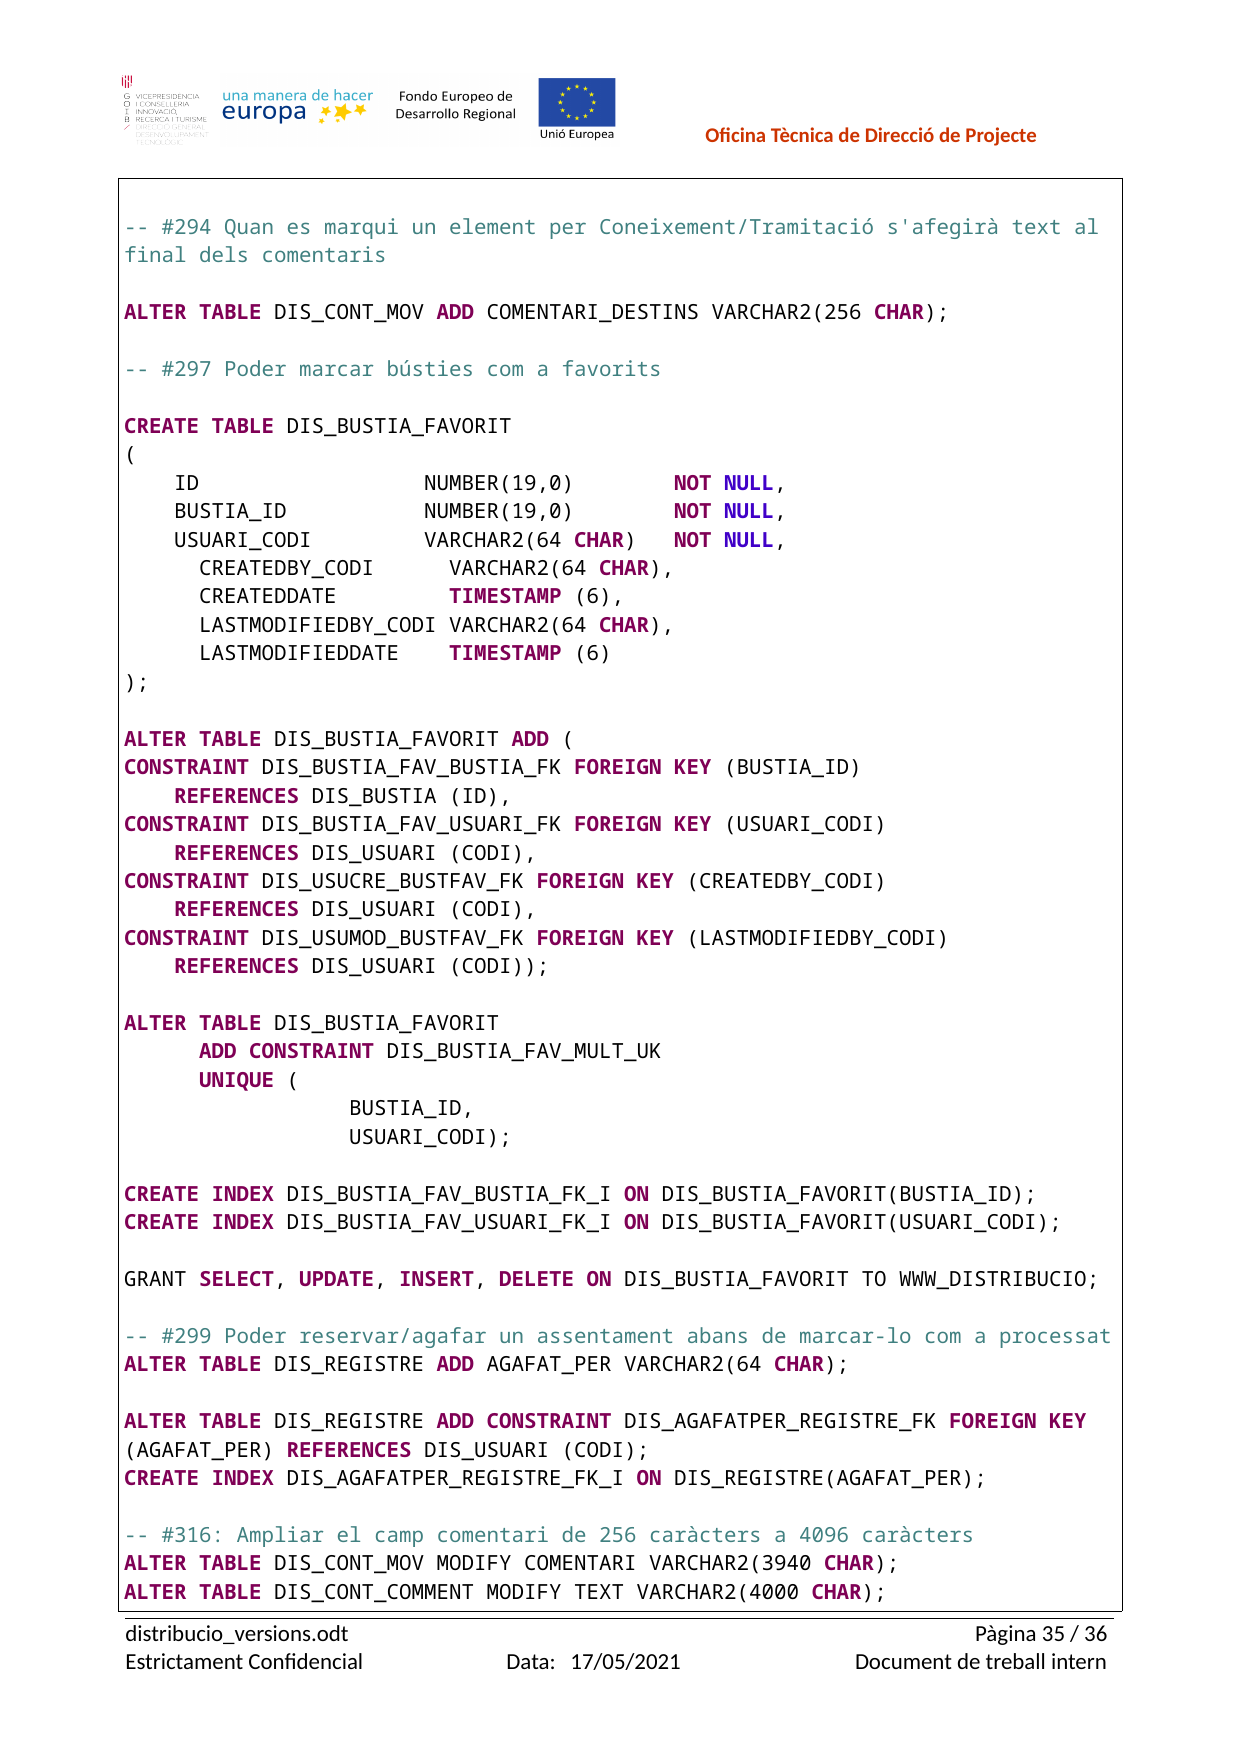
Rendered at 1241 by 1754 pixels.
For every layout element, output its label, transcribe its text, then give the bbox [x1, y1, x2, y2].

table_header -- #294 Quan es marqui un element per Coneixement/Tramitació s'afegirà text al final dels comentaris ALTER TABLE DIS_CONT_MOV ADD COMENTARI_DESTINS VARCHAR2(256 CHAR); -- #297 Poder marcar bústies com a favorits CREATE TABLE DIS_BUSTIA_FAVORIT ( ID NUMBER(19,0) NOT NULL, BUSTIA_ID NUMBER(19,0) NOT NULL, USUARI_CODI VARCHAR2(64 CHAR) NOT NULL, CREATEDBY_CODI VARCHAR2(64 CHAR), CREATEDDATE TIMESTAMP (6), LASTMODIFIEDBY_CODI VARCHAR2(64 CHAR), LASTMODIFIEDDATE TIMESTAMP (6) ); ALTER TABLE DIS_BUSTIA_FAVORIT ADD ( CONSTRAINT DIS_BUSTIA_FAV_BUSTIA_FK FOREIGN KEY (BUSTIA_ID) REFERENCES DIS_BUSTIA (ID), CONSTRAINT DIS_BUSTIA_FAV_USUARI_FK FOREIGN KEY (USUARI_CODI) REFERENCES DIS_USUARI (CODI), CONSTRAINT DIS_USUCRE_BUSTFAV_FK FOREIGN KEY (CREATEDBY_CODI) REFERENCES DIS_USUARI (CODI), CONSTRAINT DIS_USUMOD_BUSTFAV_FK FOREIGN KEY (LASTMODIFIEDBY_CODI) REFERENCES DIS_USUARI (CODI)); ALTER TABLE DIS_BUSTIA_FAVORIT ADD CONSTRAINT DIS_BUSTIA_FAV_MULT_UK UNIQUE ( BUSTIA_ID, USUARI_CODI); CREATE INDEX DIS_BUSTIA_FAV_BUSTIA_FK_I ON DIS_BUSTIA_FAVORIT(BUSTIA_ID); CREATE INDEX DIS_BUSTIA_FAV_USUARI_FK_I ON DIS_BUSTIA_FAVORIT(USUARI_CODI); GRANT SELECT, UPDATE, INSERT, DELETE ON DIS_BUSTIA_FAVORIT TO WWW_DISTRIBUCIO; -- #299 Poder reservar/agafar un assentament abans de marcar-lo com a processat ALTER TABLE DIS_REGISTRE ADD AGAFAT_PER VARCHAR2(64 CHAR); ALTER TABLE DIS_REGISTRE ADD CONSTRAINT DIS_AGAFATPER_REGISTRE_FK FOREIGN KEY (AGAFAT_PER) REFERENCES DIS_USUARI (CODI); CREATE INDEX DIS_AGAFATPER_REGISTRE_FK_I ON DIS_REGISTRE(AGAFAT_PER); -- #316: Ampliar el camp comentari de 256 caràcters a 4096 caràcters ALTER TABLE DIS_CONT_MOV MODIFY COMENTARI VARCHAR2(3940 CHAR); ALTER TABLE DIS_CONT_COMMENT MODIFY TEXT VARCHAR2(4000 CHAR); [119, 179, 1122, 1611]
picture [219, 73, 621, 147]
picture [118, 73, 213, 147]
